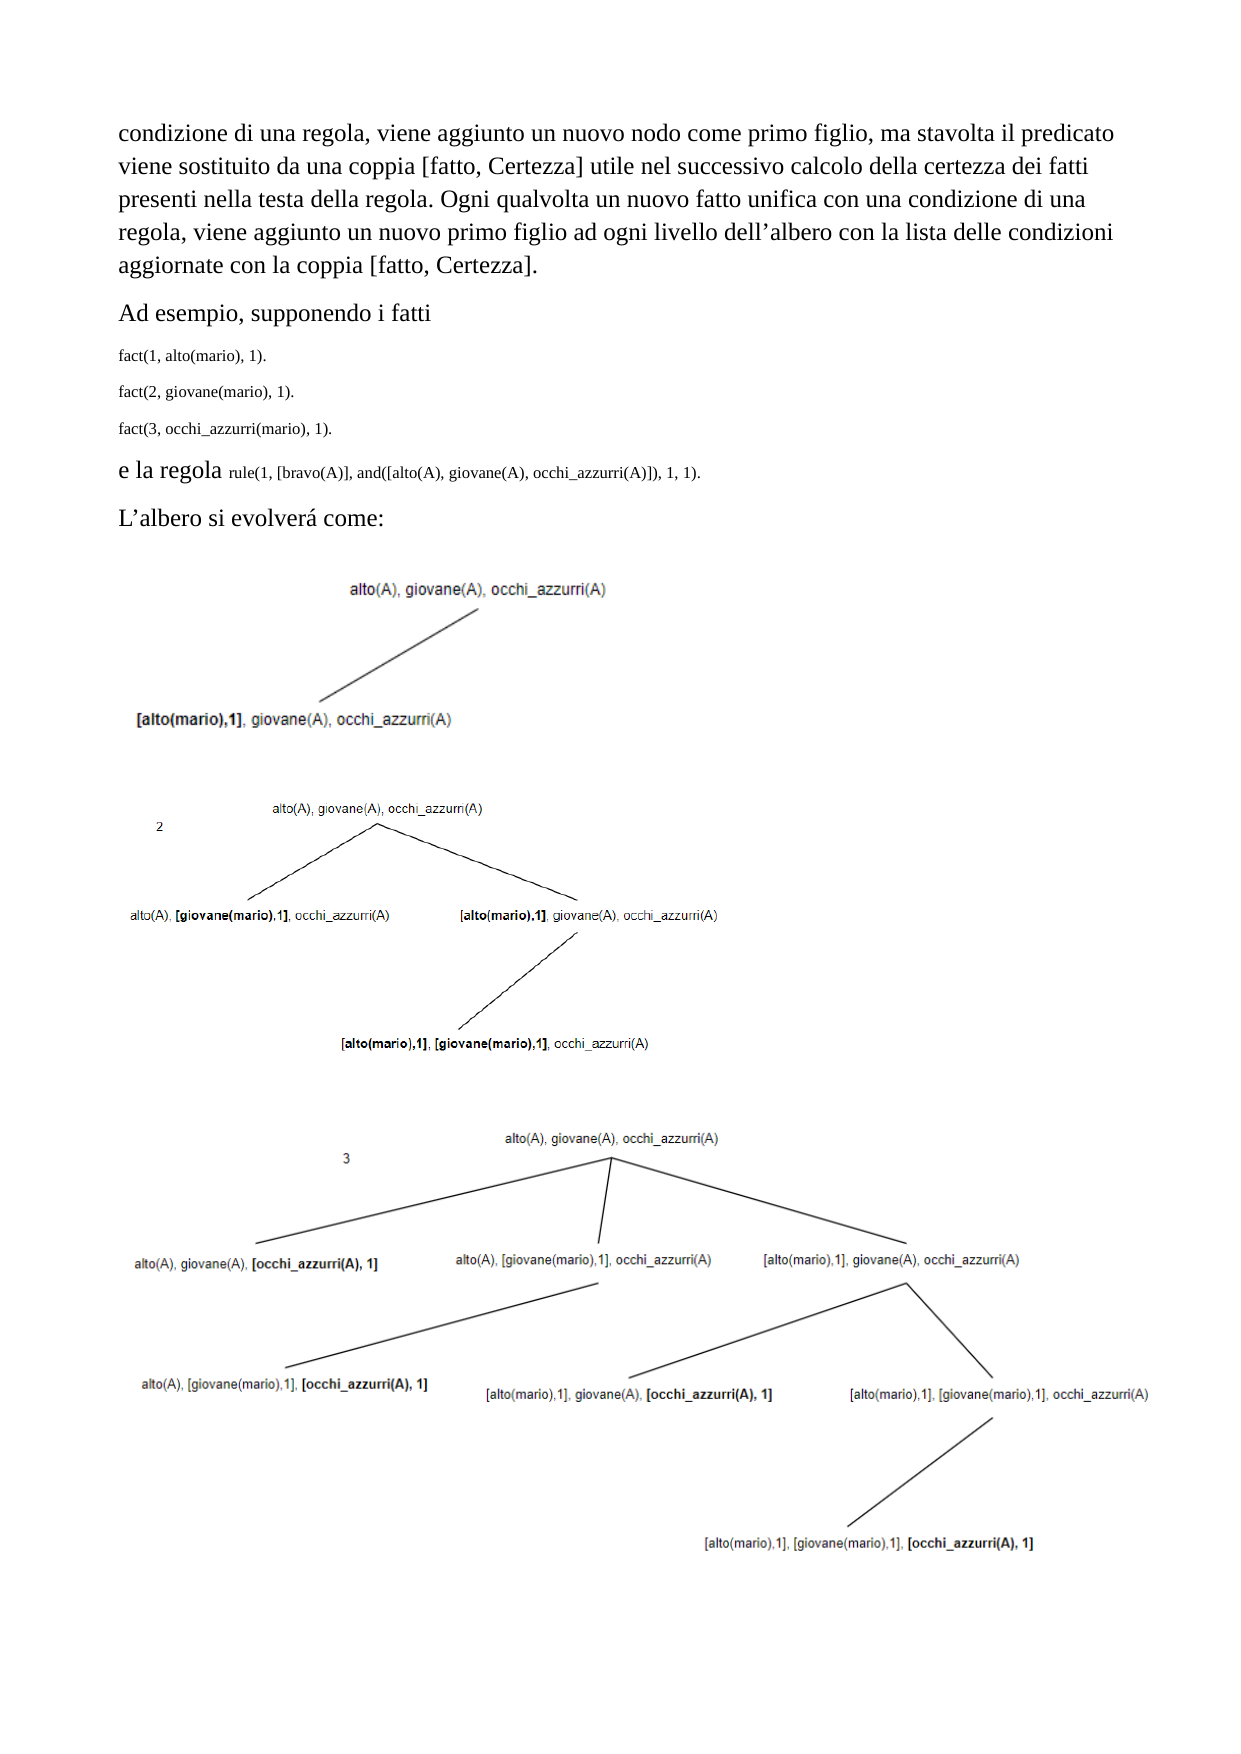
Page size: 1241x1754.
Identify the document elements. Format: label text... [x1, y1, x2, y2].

text condizione di una regola, viene aggiunto un nuovo nodo come primo figlio, ma stavolta il predicato viene sostituito da una coppia [fatto, Certezza] utile nel successivo calcolo della certezza dei fatti presenti nella testa della regola. Ogni qualvolta un nuovo fatto unifica con una condizione di una regola, viene aggiunto un nuovo primo figlio ad ogni livello dell’albero con la lista delle condizioni aggiornate con la coppia [fatto, Certezza]. [118, 118, 1122, 279]
text e la regola rule(1, [bravo(A)], and([alto(A), giovane(A), occhi_azzurri(A)]), 1, 1). [118, 455, 1122, 484]
text L’albero si evolverá come: [118, 503, 1122, 531]
text fact(2, giovane(mario), 1). [118, 382, 1122, 401]
text Ad esempio, supponendo i fatti [118, 298, 1122, 327]
text fact(3, occhi_azzurri(mario), 1). [118, 418, 1122, 438]
text fact(1, alto(mario), 1). [118, 345, 1122, 364]
